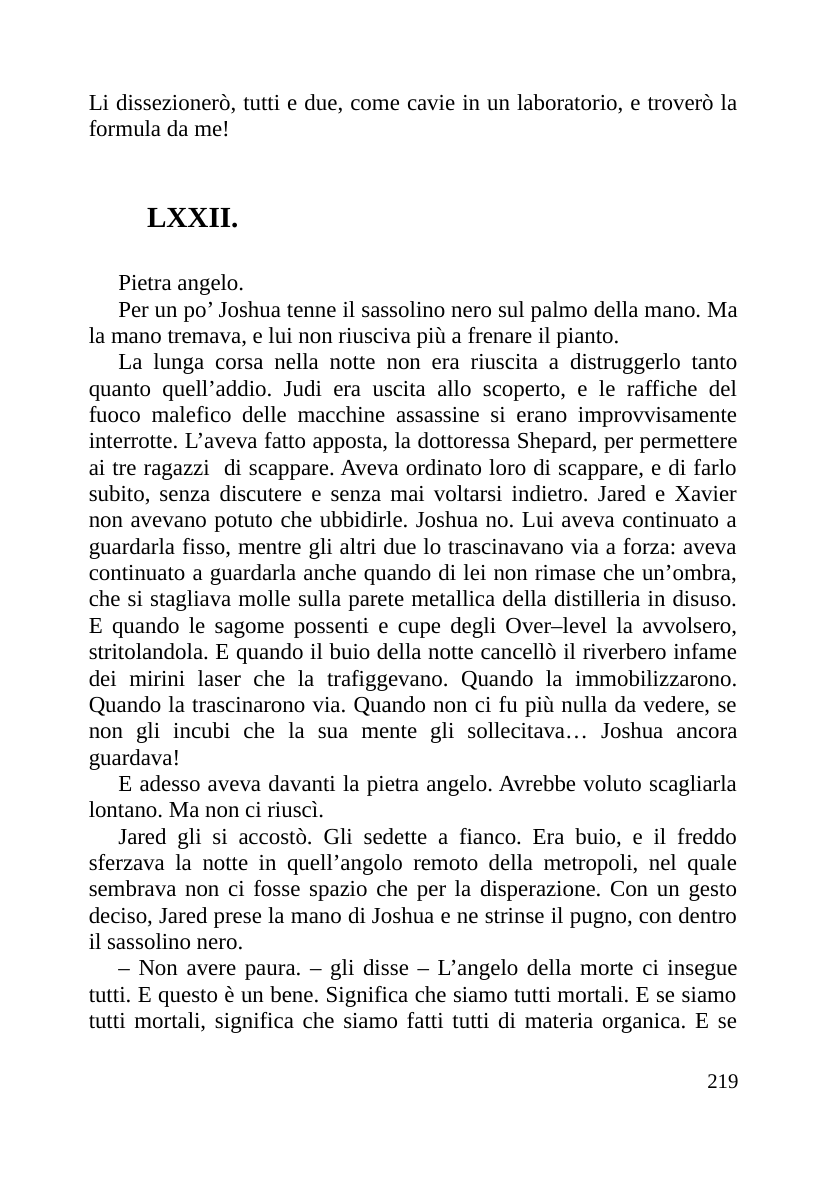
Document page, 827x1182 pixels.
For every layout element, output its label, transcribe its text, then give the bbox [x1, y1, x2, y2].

text Pietra angelo. [88, 269, 738, 296]
subtitle LXXII. [88, 200, 738, 234]
text E adesso aveva davanti la pietra angelo. Avrebbe voluto scagliarla lontano. Ma non ci riuscì. [88, 770, 738, 823]
text Per un po’ Joshua tenne il sassolino nero sul palmo della mano. Ma la mano tremava, e lui non riusciva più a frenare il pianto. [88, 296, 738, 348]
text Li dissezionerò, tutti e due, come cavie in un laboratorio, e troverò la formula da me! [88, 88, 738, 141]
text – Non avere paura. – gli disse – L’angelo della morte ci insegue tutti. E questo è un bene. Significa che siamo tutti mortali. E se siamo tutti mortali, significa che siamo fatti tutti di materia organica. E se [88, 954, 738, 1033]
text La lunga corsa nella notte non era riuscita a distruggerlo tanto quanto quell’addio. Judi era uscita allo scoperto, e le raffiche del fuoco malefico delle macchine assassine si erano improvvisamente interrotte. L’aveva fatto apposta, la dottoressa Shepard, per permettere ai tre ragazzi di scappare. Aveva ordinato loro di scappare, e di farlo subito, senza discutere e senza mai voltarsi indietro. Jared e Xavier non avevano potuto che ubbidirle. Joshua no. Lui aveva continuato a guardarla fisso, mentre gli altri due lo trascinavano via a forza: aveva continuato a guardarla anche quando di lei non rimase che un’ombra, che si stagliava molle sulla parete metallica della distilleria in disuso. E quando le sagome possenti e cupe degli Over–level la avvolsero, stritolandola. E quando il buio della notte cancellò il riverbero infame dei mirini laser che la trafiggevano. Quando la immobilizzarono. Quando la trascinarono via. Quando non ci fu più nulla da vedere, se non gli incubi che la sua mente gli sollecitava… Joshua ancora guardava! [88, 348, 738, 770]
text Jared gli si accostò. Gli sedette a fianco. Era buio, e il freddo sferzava la notte in quell’angolo remoto della metropoli, nel quale sembrava non ci fosse spazio che per la disperazione. Con un gesto deciso, Jared prese la mano di Joshua e ne strinse il pugno, con dentro il sassolino nero. [88, 823, 738, 954]
